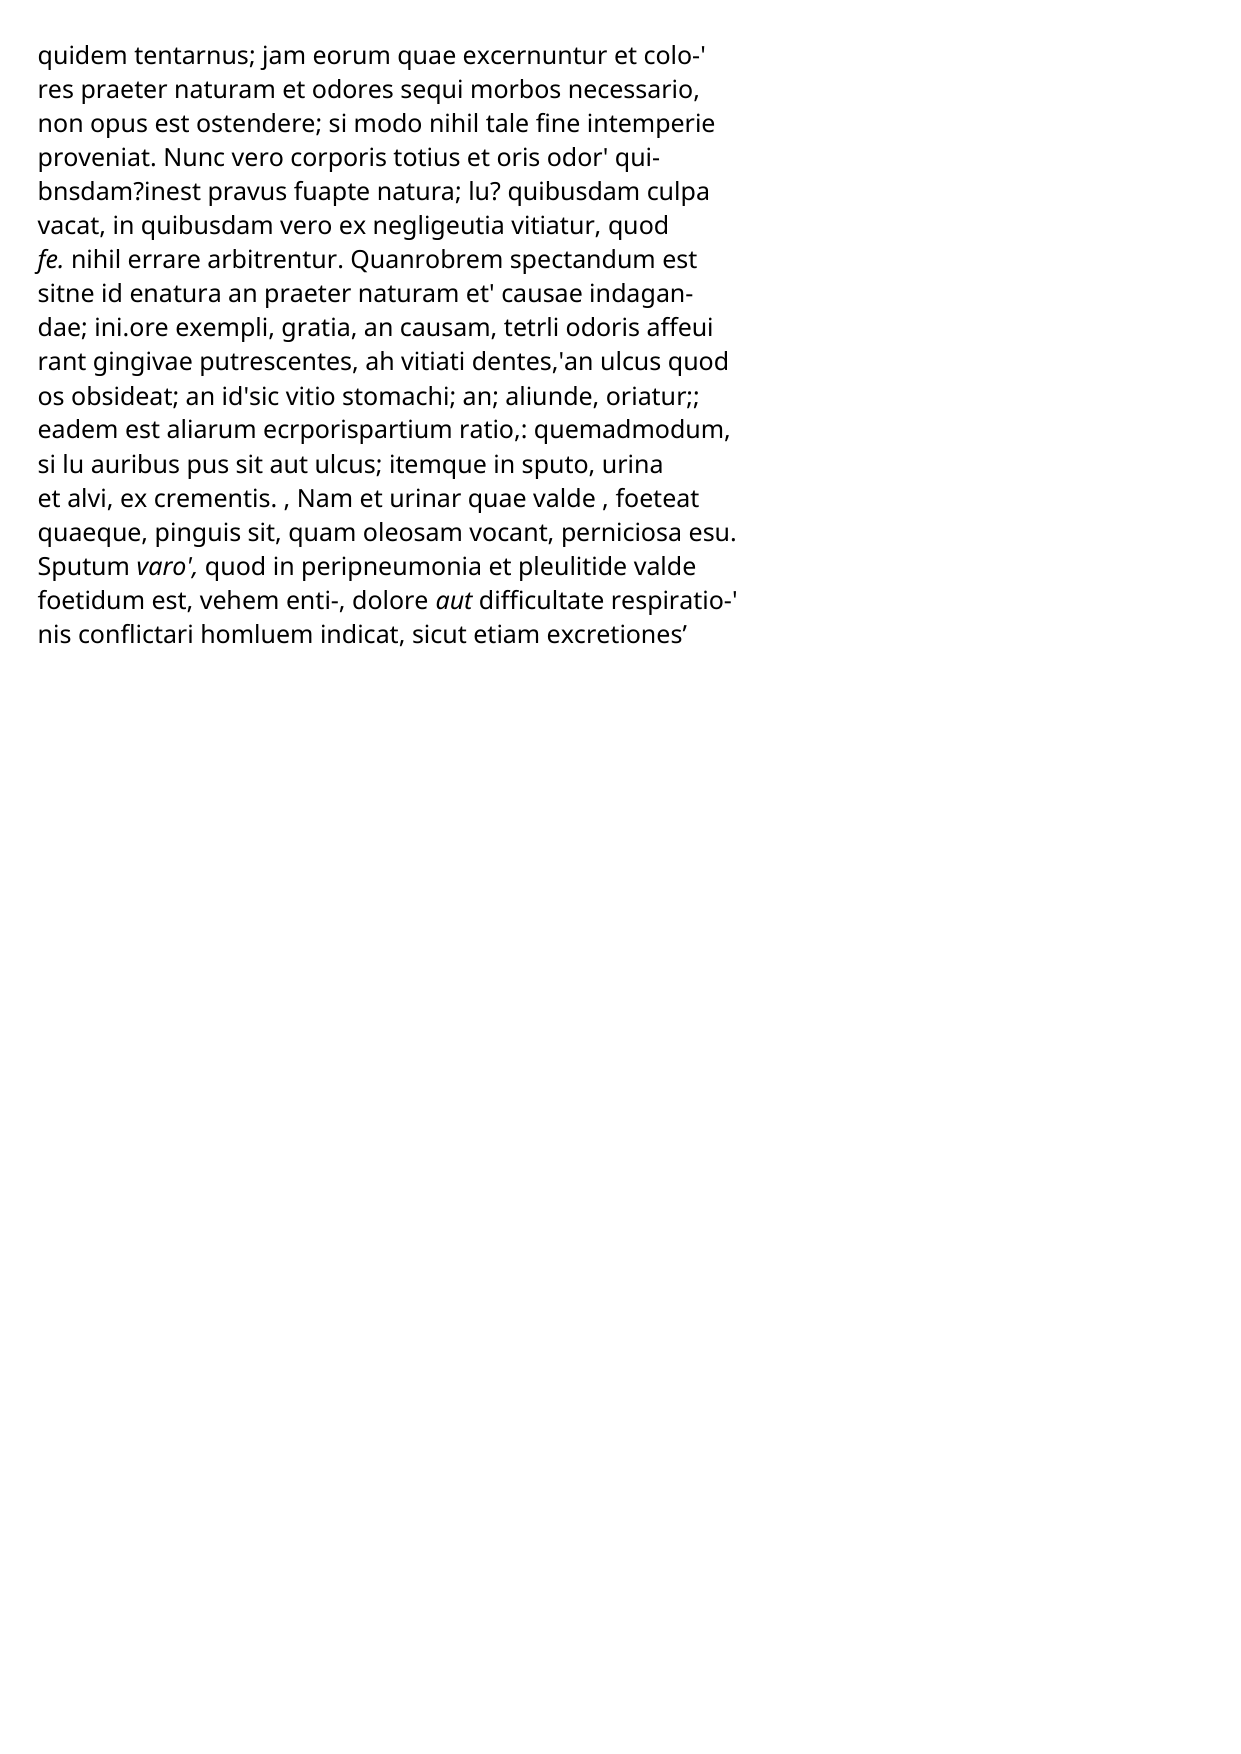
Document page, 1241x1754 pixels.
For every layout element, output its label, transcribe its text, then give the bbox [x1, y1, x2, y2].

text quidem tentarnus; jam eorum quae excernuntur et colo-' res praeter naturam et odores sequi morbos necessario, non opus est ostendere; si modo nihil tale fine intemperie proveniat. Nunc vero corporis totius et oris odor' qui- bnsdam?inest pravus fuapte natura; lu? quibusdam culpa vacat, in quibusdam vero ex negligeutia vitiatur, quod fe. nihil errare arbitrentur. Quanrobrem spectandum est sitne id enatura an praeter naturam et' causae indagan- dae; ini.ore exempli, gratia, an causam, tetrli odoris affeui rant gingivae putrescentes, ah vitiati dentes,'an ulcus quod os obsideat; an id'sic vitio stomachi; an; aliunde, oriatur;; eadem est aliarum ecrporispartium ratio,: quemadmodum, si lu auribus pus sit aut ulcus; itemque in sputo, urina et alvi, ex crementis. , Nam et urinar quae valde , foeteat quaeque, pinguis sit, quam oleosam vocant, perniciosa esu. Sputum varo', quod in peripneumonia et pleulitide valde foetidum est, vehem enti-, dolore aut difficultate respiratio-' nis conflictari homluem indicat, sicut etiam excretiones’ [37, 37, 1203, 651]
